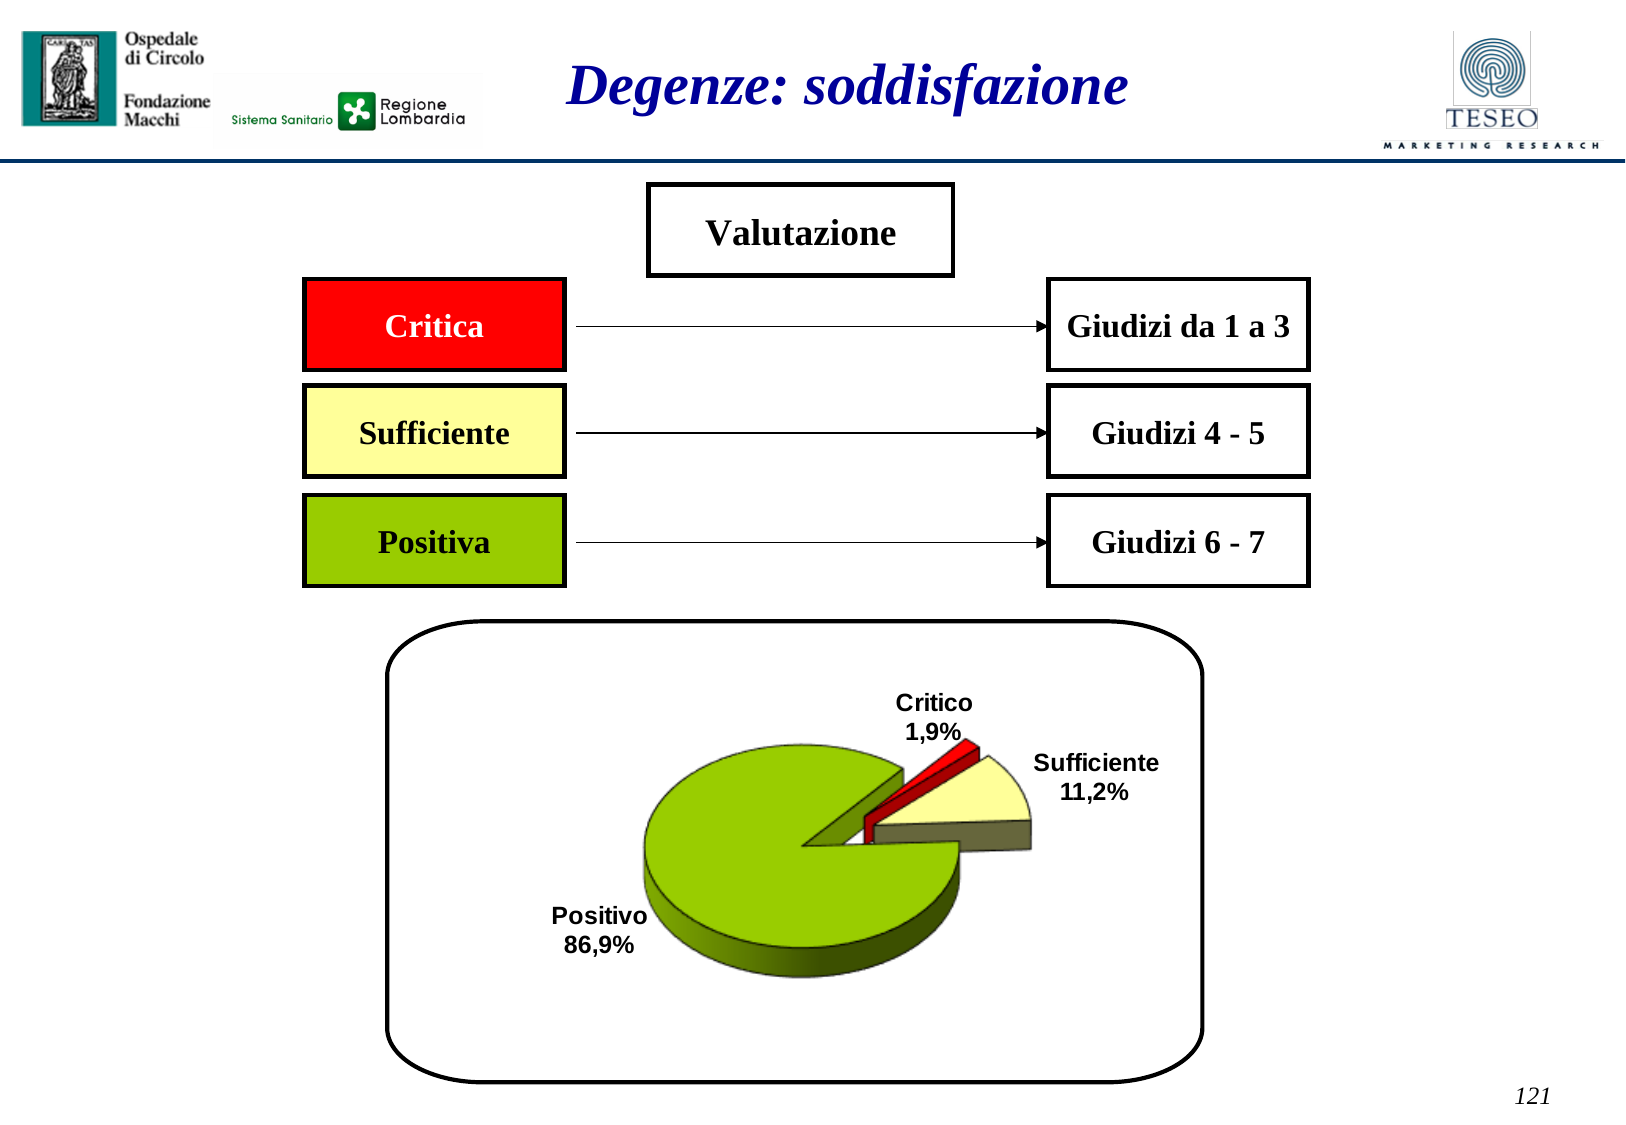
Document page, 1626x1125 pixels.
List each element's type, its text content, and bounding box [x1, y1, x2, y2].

text_box Degenze: soddisfazione [304, 18, 1392, 144]
picture [1381, 31, 1604, 149]
text_box Valutazione [648, 184, 954, 276]
text_box Critica [304, 278, 565, 370]
text_box Sufficiente [304, 385, 565, 477]
text_box Giudizi 6 - 7 [1048, 495, 1309, 587]
text_box Giudizi 4 - 5 [1048, 385, 1309, 477]
picture [21, 31, 483, 149]
text_box Giudizi da 1 a 3 [1048, 278, 1309, 370]
text_box Positiva [304, 495, 565, 587]
picture [389, 538, 1236, 1125]
